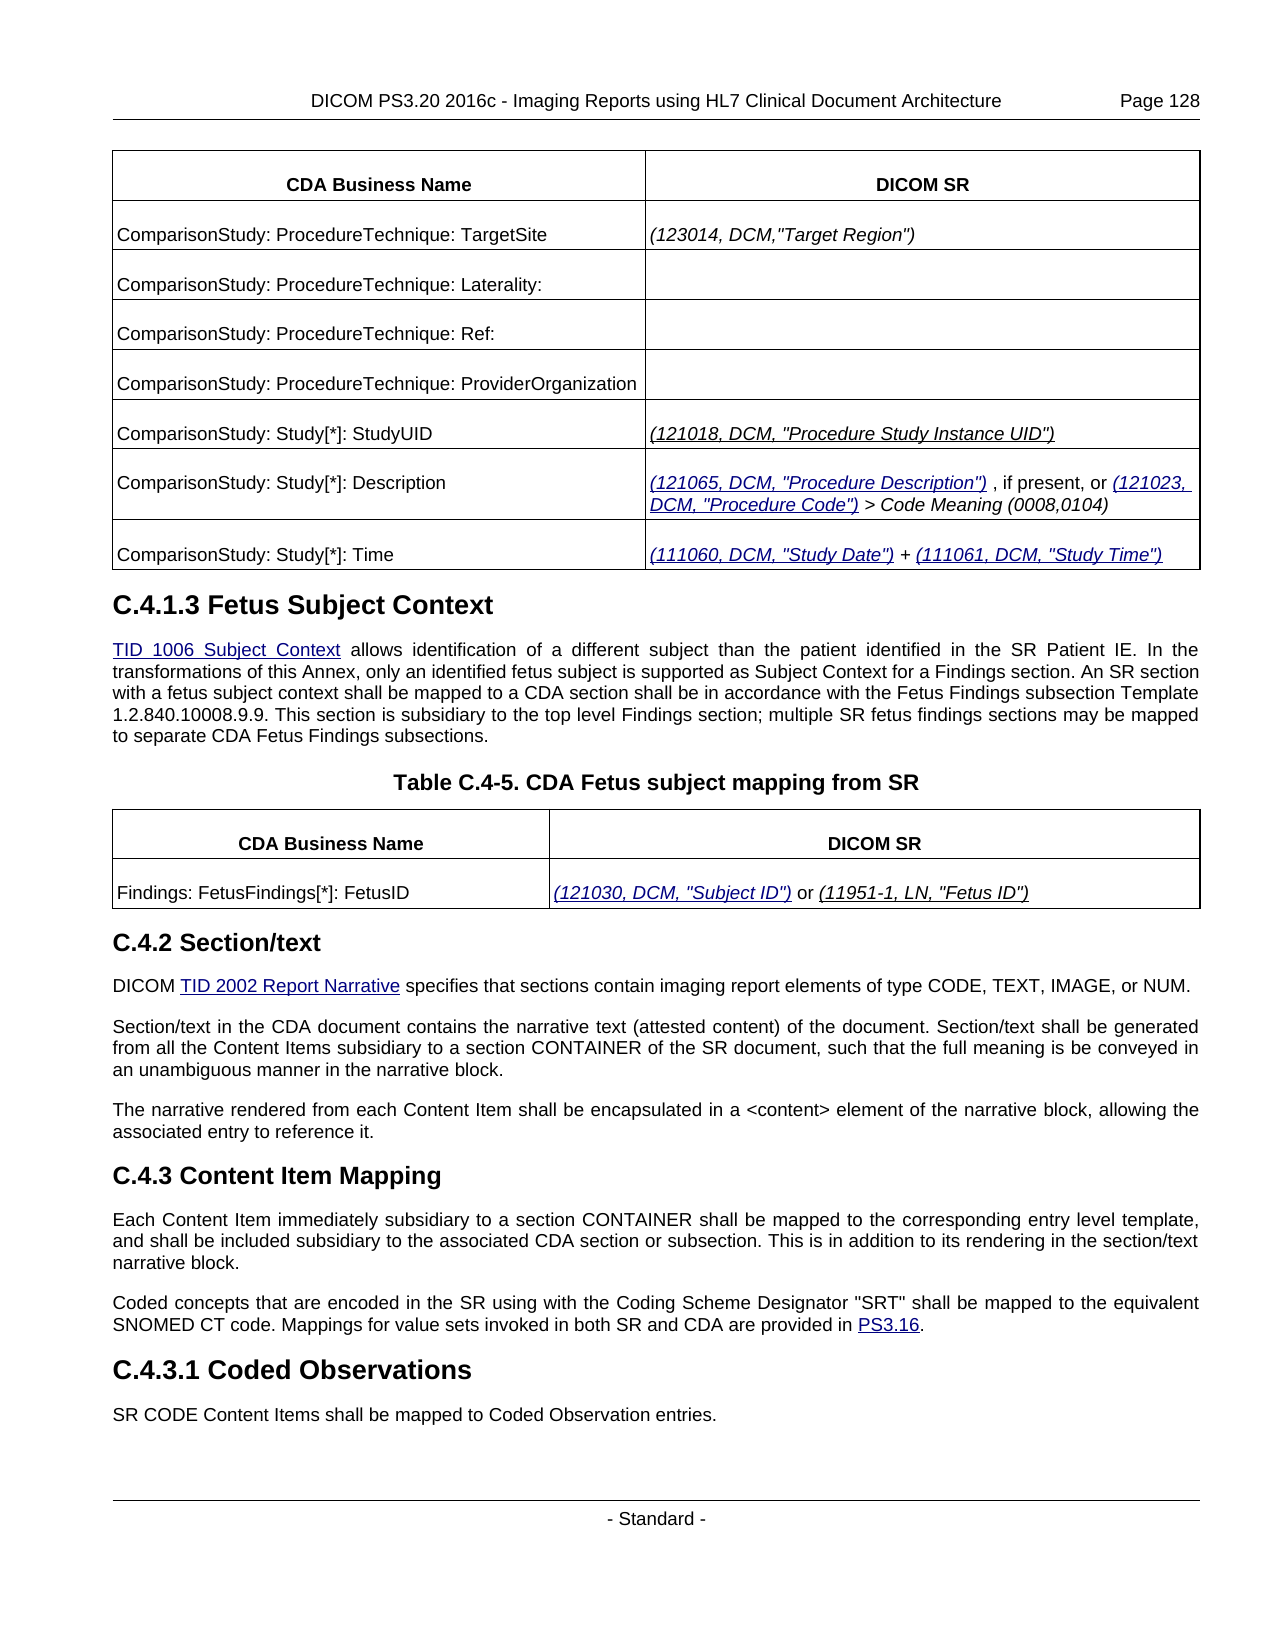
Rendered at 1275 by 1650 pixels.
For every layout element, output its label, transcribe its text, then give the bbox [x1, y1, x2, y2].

text SR CODE Content Items shall be mapped to Coded Observation entries. [112, 1404, 1200, 1425]
table_cell (123014, DCM,"Target Region") [646, 201, 1199, 249]
text C.4.3 Content Item Mapping [112, 1161, 1200, 1189]
text TID 1006 Subject Context allows identification of a different subject than the patient identified in the SR Patient IE. In the transformations of this Annex, only an identified fetus subject is supported as Subject Context for a Findings section. An SR section with a fetus subject context shall be mapped to a CDA section shall be in accordance with the Fetus Findings subsection Template 1.2.840.10008.9.9. This section is subsidiary to the top level Findings section; multiple SR fetus findings sections may be mapped to separate CDA Fetus Findings subsections. [112, 639, 1200, 747]
table_cell [646, 350, 1199, 398]
table_cell ComparisonStudy: ProcedureTechnique: TargetSite [113, 201, 645, 249]
table_cell ComparisonStudy: Study[*]: Time [113, 520, 645, 569]
text The narrative rendered from each Content Item shall be encapsulated in a <content> element of the narrative block, allowing the associated entry to reference it. [112, 1099, 1200, 1142]
text Coded concepts that are encoded in the SR using with the Coding Scheme Designator "SRT" shall be mapped to the equivalent SNOMED CT code. Mappings for value sets invoked in both SR and CDA are provided in PS3.16. [112, 1292, 1200, 1335]
table_cell (121065, DCM, "Procedure Description") , if present, or (121023, DCM, "Procedure Code") > Code Meaning (0008,0104) [646, 449, 1199, 519]
table_cell ComparisonStudy: ProcedureTechnique: ProviderOrganization [113, 350, 645, 398]
text Section/text in the CDA document contains the narrative text (attested content) of the document. Section/text shall be generated from all the Content Items subsidiary to a section CONTAINER of the SR document, such that the full meaning is be conveyed in an unambiguous manner in the narrative block. [112, 1016, 1200, 1080]
table_cell (121030, DCM, "Subject ID") or (11951-1, LN, "Fetus ID") [550, 859, 1199, 908]
table_header CDA Business Name [113, 810, 549, 858]
table_cell [646, 300, 1199, 349]
text Each Content Item immediately subsidiary to a section CONTAINER shall be mapped to the corresponding entry level template, and shall be included subsidiary to the associated CDA section or subsection. This is in addition to its rendering in the section/text narrative block. [112, 1208, 1200, 1273]
text DICOM TID 2002 Report Narrative specifies that sections contain imaging report elements of type CODE, TEXT, IMAGE, or NUM. [112, 975, 1200, 997]
text C.4.2 Section/text [112, 928, 1200, 956]
text C.4.1.3 Fetus Subject Context [112, 589, 1200, 620]
table_cell ComparisonStudy: ProcedureTechnique: Ref: [113, 300, 645, 349]
table_cell ComparisonStudy: Study[*]: Description [113, 449, 645, 519]
table_cell ComparisonStudy: Study[*]: StudyUID [113, 400, 645, 448]
table_header CDA Business Name [113, 151, 645, 200]
table_header DICOM SR [646, 151, 1199, 200]
text C.4.3.1 Coded Observations [112, 1354, 1200, 1385]
text Table C.4-5. CDA Fetus subject mapping from SR [112, 769, 1200, 795]
table_header DICOM SR [550, 810, 1199, 858]
table_cell [646, 250, 1199, 299]
table_cell (111060, DCM, "Study Date") + (111061, DCM, "Study Time") [646, 520, 1199, 569]
table_cell (121018, DCM, "Procedure Study Instance UID") [646, 400, 1199, 448]
table_cell Findings: FetusFindings[*]: FetusID [113, 859, 549, 908]
table_cell ComparisonStudy: ProcedureTechnique: Laterality: [113, 250, 645, 299]
